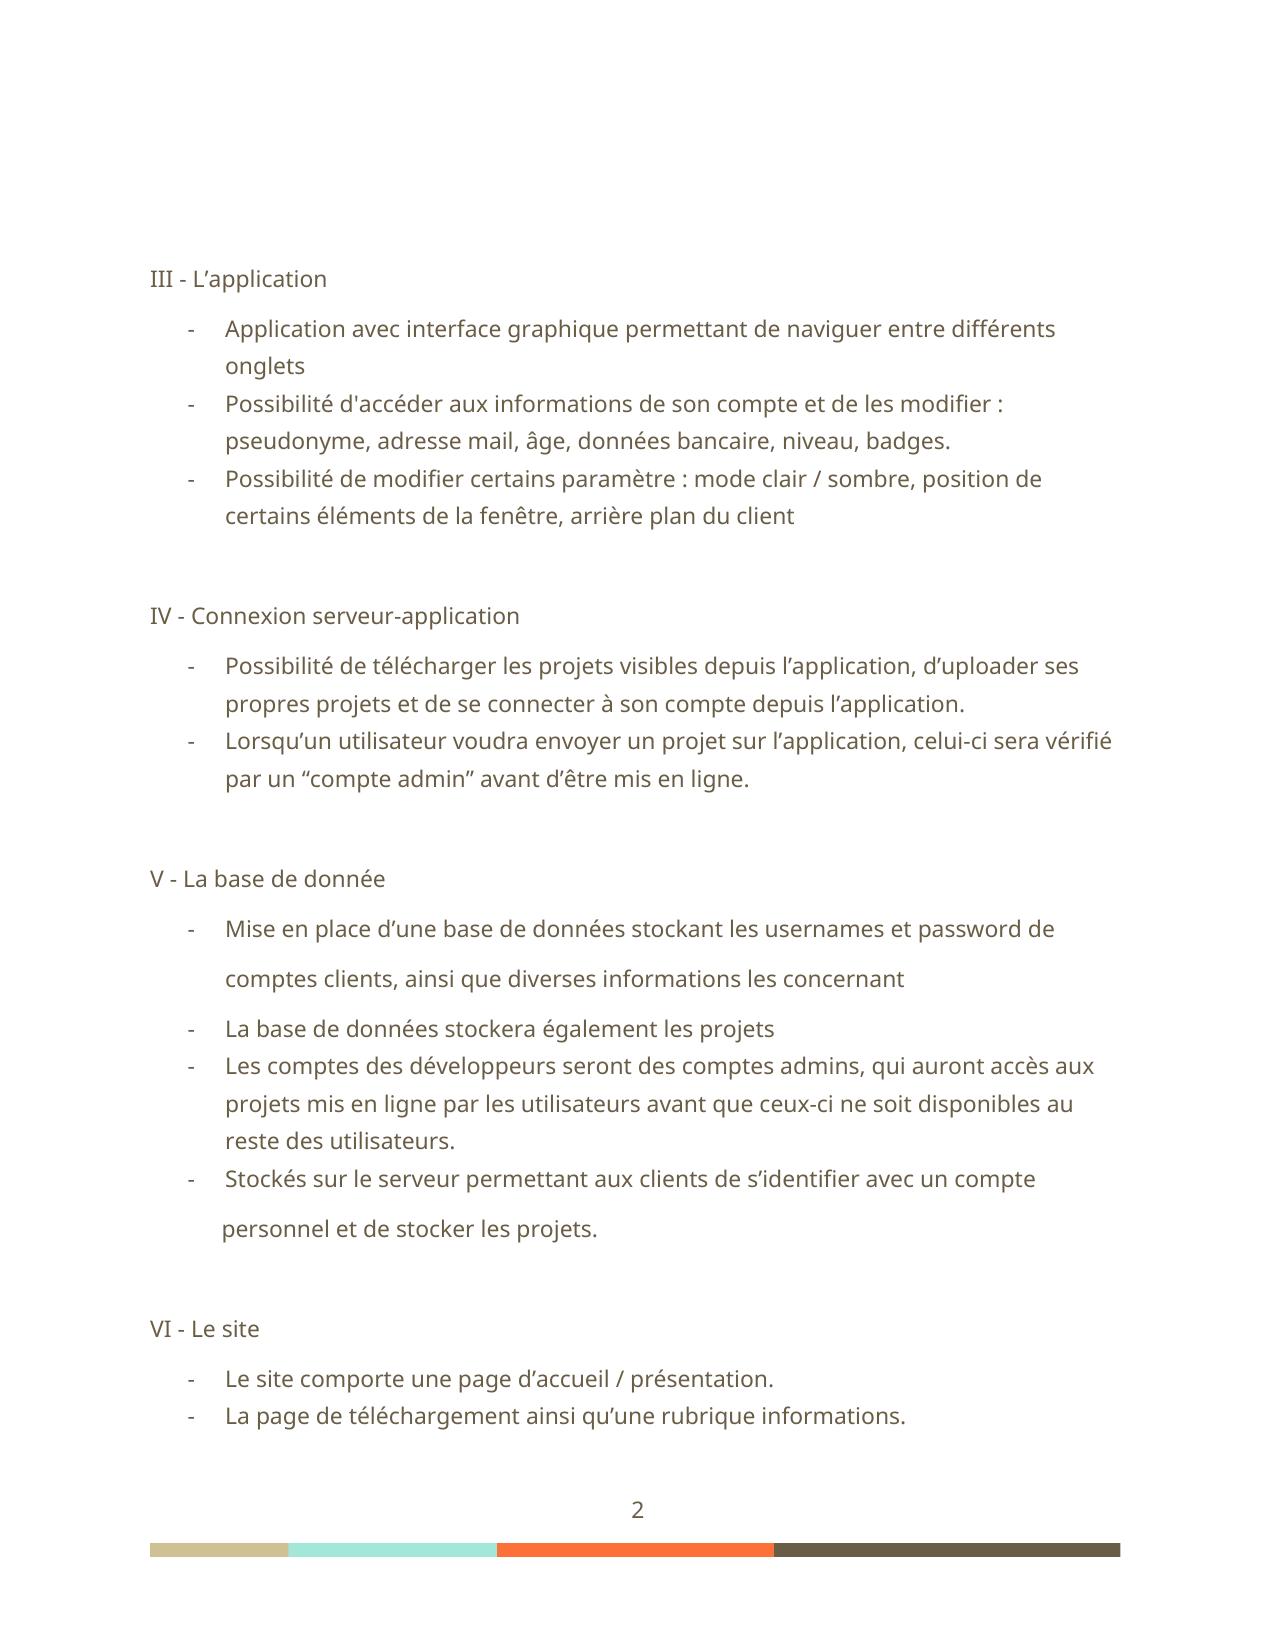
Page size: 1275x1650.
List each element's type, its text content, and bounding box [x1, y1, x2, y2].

text III - L’application [150, 262, 1125, 294]
text V - La base de donnée [150, 862, 1125, 894]
list Lorsqu’un utilisateur voudra envoyer un projet sur l’application, celui-ci sera vérifié par un “compte admin” avant d’être mis en ligne. [187, 725, 1125, 794]
text personnel et de stocker les projets. [150, 1212, 1125, 1244]
text VI - Le site [150, 1312, 1125, 1344]
text IV - Connexion serveur-application [150, 600, 1125, 631]
list Mise en place d’une base de données stockant les usernames et password de [187, 912, 1125, 944]
list Les comptes des développeurs seront des comptes admins, qui auront accès aux projets mis en ligne par les utilisateurs avant que ceux-ci ne soit disponibles au reste des utilisateurs. [187, 1050, 1125, 1156]
list Possibilité de télécharger les projets visibles depuis l’application, d’uploader ses propres projets et de se connecter à son compte depuis l’application. [187, 650, 1125, 719]
text comptes clients, ainsi que diverses informations les concernant [225, 962, 1125, 994]
list La page de téléchargement ainsi qu’une rubrique informations. [187, 1400, 1125, 1431]
list Possibilité d'accéder aux informations de son compte et de les modifier : pseudonyme, adresse mail, âge, données bancaire, niveau, badges. [187, 387, 1125, 456]
list Application avec interface graphique permettant de naviguer entre différents onglets [187, 312, 1125, 381]
list La base de données stockera également les projets [187, 1012, 1125, 1044]
picture [150, 1543, 1121, 1557]
list Le site comporte une page d’accueil / présentation. [187, 1362, 1125, 1394]
list Stockés sur le serveur permettant aux clients de s’identifier avec un compte [187, 1162, 1125, 1194]
list Possibilité de modifier certains paramètre : mode clair / sombre, position de certains éléments de la fenêtre, arrière plan du client [187, 462, 1125, 531]
